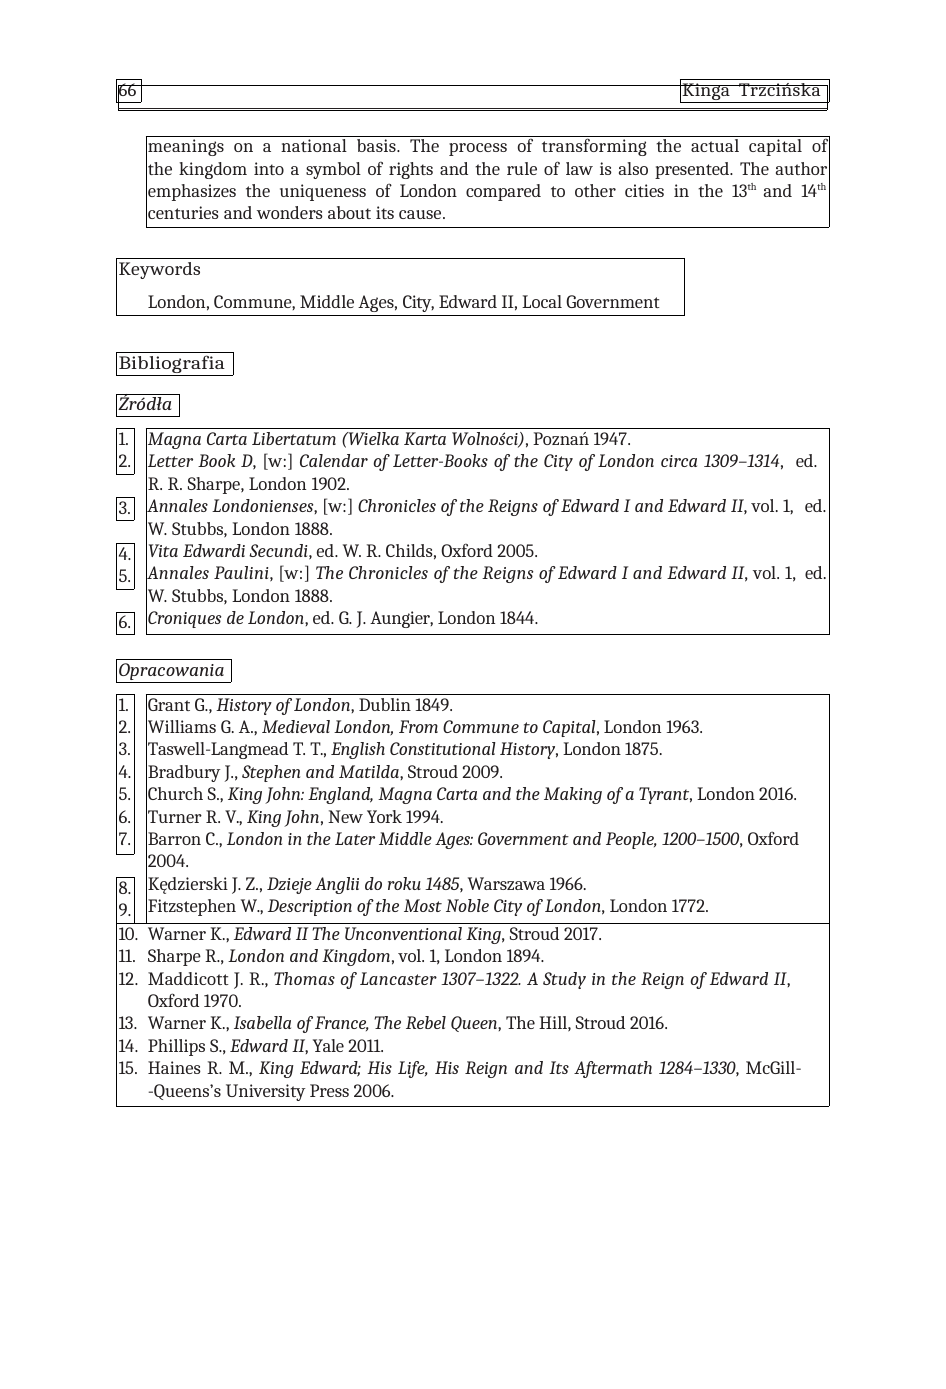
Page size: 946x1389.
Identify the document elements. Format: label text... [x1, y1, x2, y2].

text London, Commune, Middle Ages, City, Edward II, Local Government [148, 292, 684, 314]
text Croniques de London, ed. G. J. Aungier, London 1844. [148, 608, 829, 629]
text Bibliografia [118, 353, 233, 373]
text 5. [118, 784, 134, 806]
text 6. [118, 806, 134, 828]
text 8. [118, 878, 134, 899]
text 3. [118, 498, 134, 519]
text [118, 80, 141, 85]
text 6. [118, 613, 134, 633]
text 9. [118, 900, 134, 921]
text Vita Edwardi Secundi, ed. W. R. Childs, Oxford 2005. [148, 540, 829, 562]
text 1. [118, 695, 134, 716]
text -Queens’s University Press 2006. [148, 1080, 829, 1102]
text Kinga Trzcińska [682, 80, 829, 101]
text Bradbury J., Stephen and Matilda, Stroud 2009. [148, 761, 829, 783]
text Williams G. A., Medieval London, From Commune to Capital, London 1963. Taswell-Langmead T. T., English Constitutional History, London 1875. [148, 716, 729, 760]
text 4. [118, 761, 134, 783]
text 66 [119, 86, 141, 101]
list Sharpe R., London and Kingdom, vol. 1, London 1894. [118, 946, 829, 967]
list Warner K., Edward II The Unconventional King, Stroud 2017. [118, 924, 829, 945]
list Warner K., Isabella of France, The Rebel Queen, The Hill, Stroud 2016. [118, 1013, 829, 1034]
text 2. [118, 716, 134, 738]
text Church S., King John: England, Magna Carta and the Making of a Tyrant, London 2016. Turner R. V., King John, New York 1994. [148, 784, 824, 828]
list Phillips S., Edward II, Yale 2011. [118, 1035, 829, 1057]
text Opracowania [118, 660, 231, 681]
text Annales Londonienses, [w:] Chronicles of the Reigns of Edward I and Edward II, vol. 1, ed. W. Stubbs, London 1888. [148, 496, 827, 539]
text Magna Carta Libertatum (Wielka Karta Wolności), Poznań 1947. [148, 429, 829, 450]
text 7. [118, 829, 134, 851]
text Źródła [118, 395, 179, 415]
text Keywords [118, 259, 684, 279]
text Fitzstephen W., Description of the Most Noble City of London, London 1772. [148, 896, 829, 917]
text Barron C., London in the Later Middle Ages: Government and People, 1200–1500, Oxford 2004. [148, 828, 827, 872]
text 1. [118, 429, 134, 450]
list Haines R. M., King Edward; His Life, His Reign and Its Aftermath 1284–1330, McGill- [118, 1058, 829, 1079]
text 2. [118, 451, 134, 472]
text 5. [118, 565, 134, 587]
text 4. [118, 544, 134, 564]
text Grant G., History of London, Dublin 1849. [148, 695, 829, 716]
text Kędzierski J. Z., Dzieje Anglii do roku 1485, Warszawa 1966. [148, 873, 829, 895]
text meanings on a national basis. The process of transforming the actual capital of the kingdom into a symbol of rights and the rule of law is also presented. The author emphasizes the uniqueness of London compared to other cities in the 13th and 14th centuries and wonders about its cause. [148, 137, 827, 224]
text Annales Paulini, [w:] The Chronicles of the Reigns of Edward I and Edward II, vol. 1, ed. W. Stubbs, London 1888. [148, 563, 827, 607]
text 3. [118, 739, 134, 761]
list Maddicott J. R., Thomas of Lancaster 1307–1322. A Study in the Reign of Edward II, Oxford 1970. [118, 968, 827, 1012]
text Letter Book D, [w:] Calendar of Letter-Books of the City of London circa 1309–1314, ed. R. R. Sharpe, London 1902. [148, 451, 827, 495]
